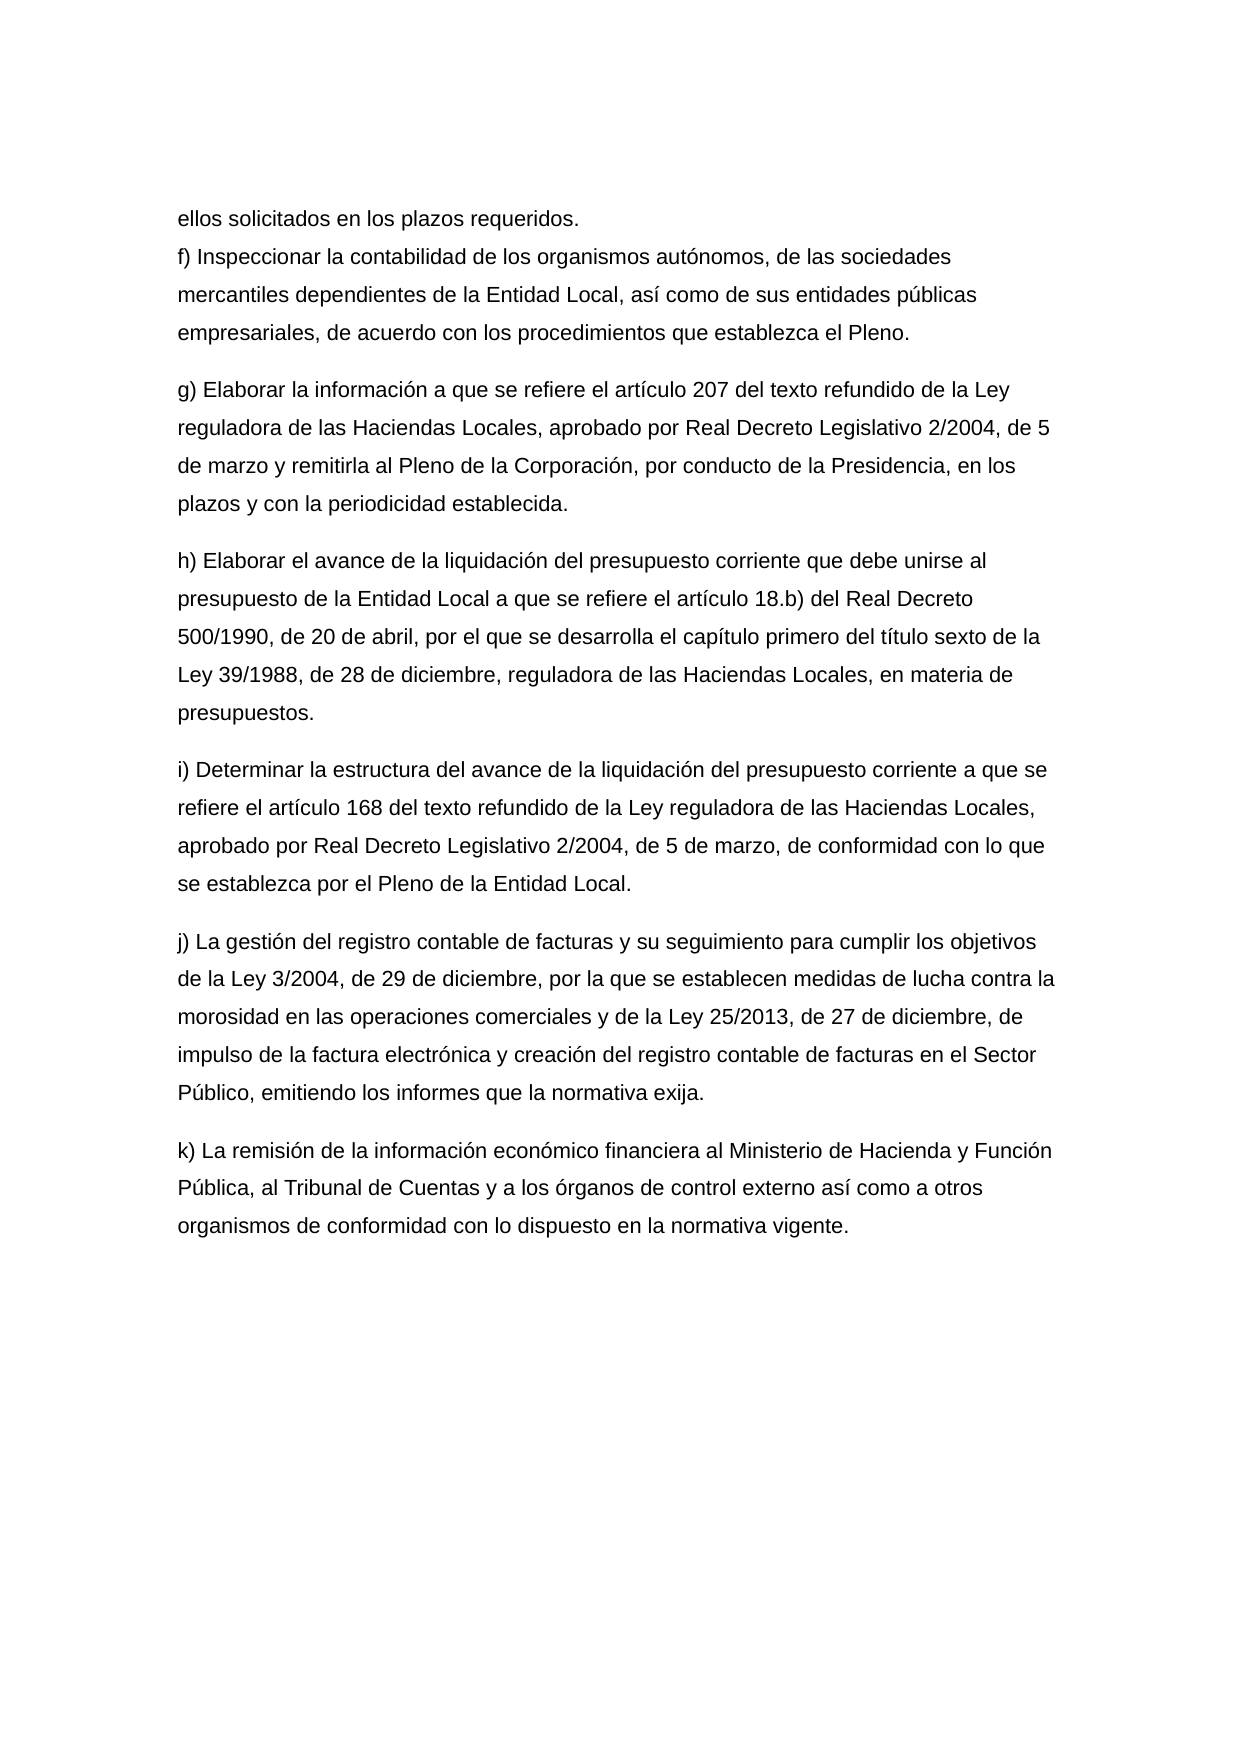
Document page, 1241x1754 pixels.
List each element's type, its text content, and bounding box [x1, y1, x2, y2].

text j) La gestión del registro contable de facturas y su seguimiento para cumplir los objetivos de la Ley 3/2004, de 29 de diciembre, por la que se establecen medidas de lucha contra la morosidad en las operaciones comerciales y de la Ley 25/2013, de 27 de diciembre, de impulso de la factura electrónica y creación del registro contable de facturas en el Sector Público, emitiendo los informes que la normativa exija. [177, 928, 1063, 1105]
text f) Inspeccionar la contabilidad de los organismos autónomos, de las sociedades mercantiles dependientes de la Entidad Local, así como de sus entidades públicas empresariales, de acuerdo con los procedimientos que establezca el Pleno. [177, 244, 1063, 345]
text ellos solicitados en los plazos requeridos. [177, 206, 1063, 231]
text g) Elaborar la información a que se refiere el artículo 207 del texto refundido de la Ley reguladora de las Haciendas Locales, aprobado por Real Decreto Legislativo 2/2004, de 5 de marzo y remitirla al Pleno de la Corporación, por conducto de la Presidencia, en los plazos y con la periodicidad establecida. [177, 377, 1063, 516]
text i) Determinar la estructura del avance de la liquidación del presupuesto corriente a que se refiere el artículo 168 del texto refundido de la Ley reguladora de las Haciendas Locales, aprobado por Real Decreto Legislativo 2/2004, de 5 de marzo, de conformidad con lo que se establezca por el Pleno de la Entidad Local. [177, 757, 1063, 896]
text k) La remisión de la información económico financiera al Ministerio de Hacienda y Función Pública, al Tribunal de Cuentas y a los órganos de control externo así como a otros organismos de conformidad con lo dispuesto en la normativa vigente. [177, 1137, 1063, 1238]
text h) Elaborar el avance de la liquidación del presupuesto corriente que debe unirse al presupuesto de la Entidad Local a que se refiere el artículo 18.b) del Real Decreto 500/1990, de 20 de abril, por el que se desarrolla el capítulo primero del título sexto de la Ley 39/1988, de 28 de diciembre, reguladora de las Haciendas Locales, en materia de presupuestos. [177, 548, 1063, 725]
